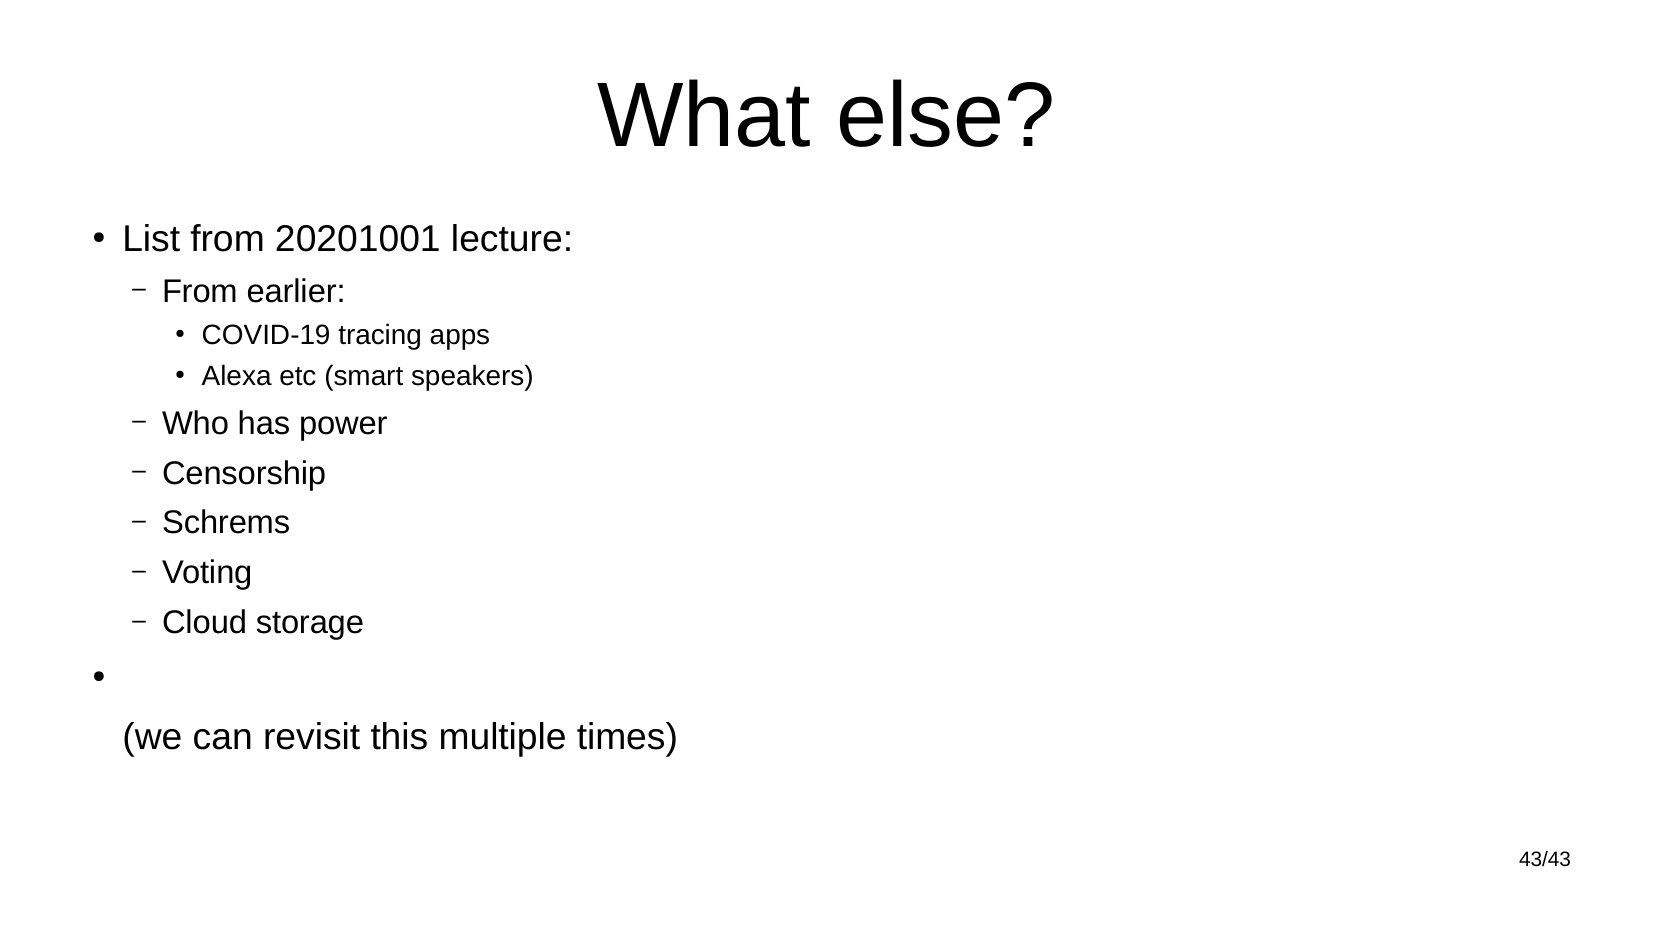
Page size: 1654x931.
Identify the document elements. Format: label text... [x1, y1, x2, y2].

list List from 20201001 lecture: From earlier: COVID-19 tracing apps Alexa etc (smart speakers) Who has power Censorship Schrems Voting Cloud storage (we can revisit this multiple times) [82, 217, 1571, 758]
title What else? [82, 37, 1571, 193]
